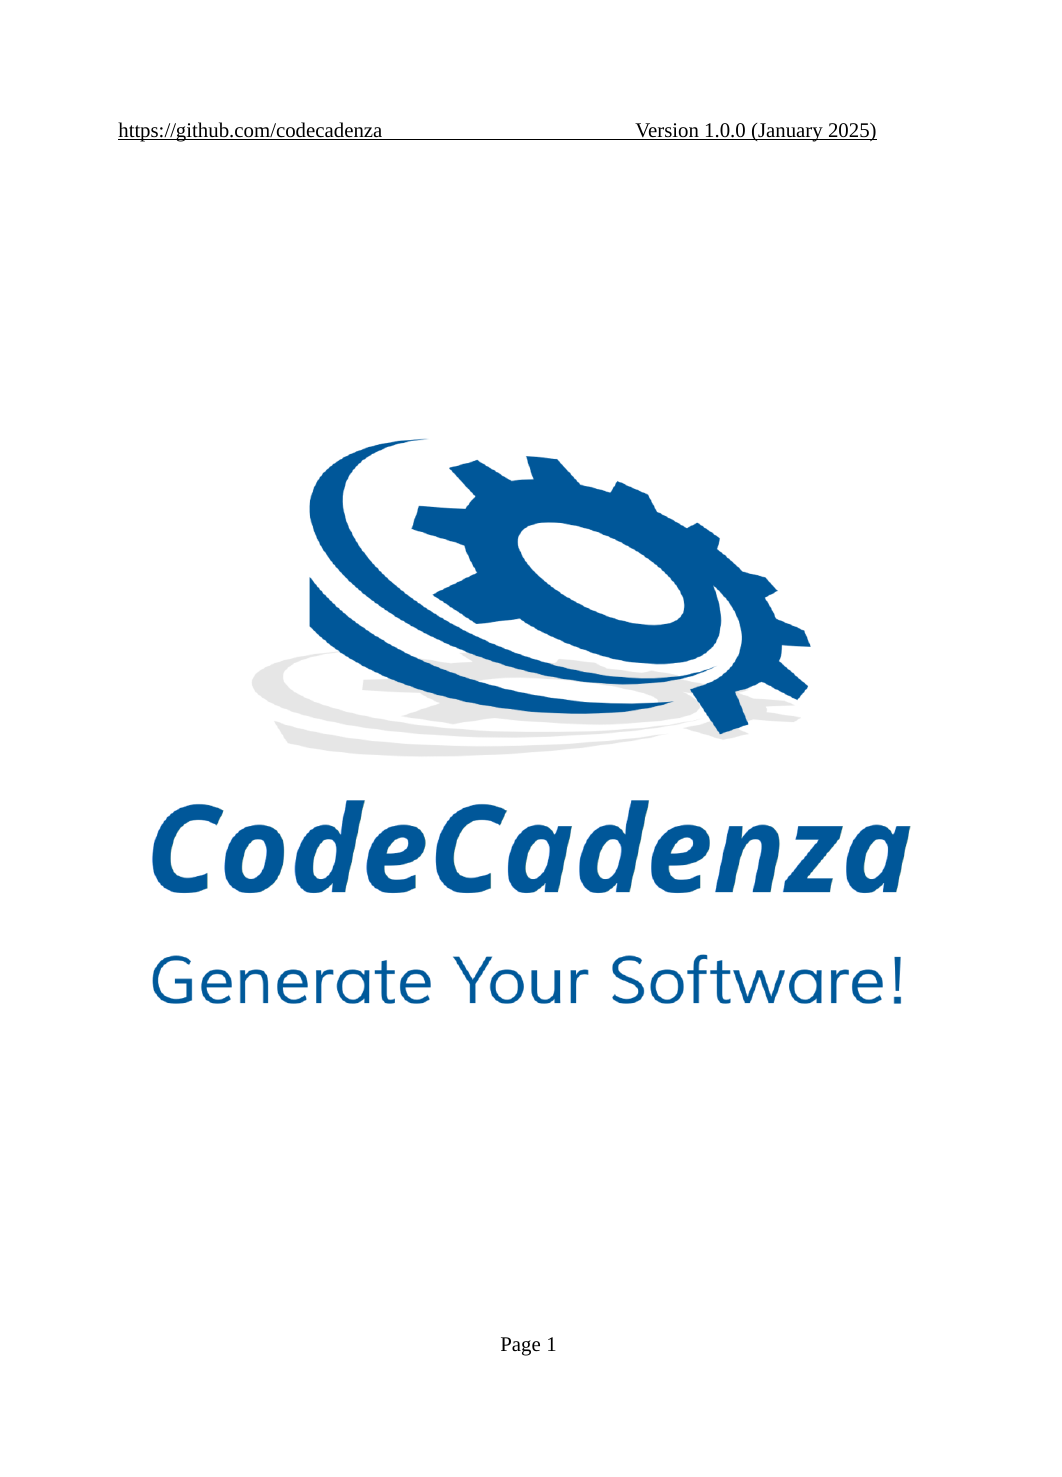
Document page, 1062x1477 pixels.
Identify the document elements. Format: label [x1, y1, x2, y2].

picture [118, 415, 944, 1033]
